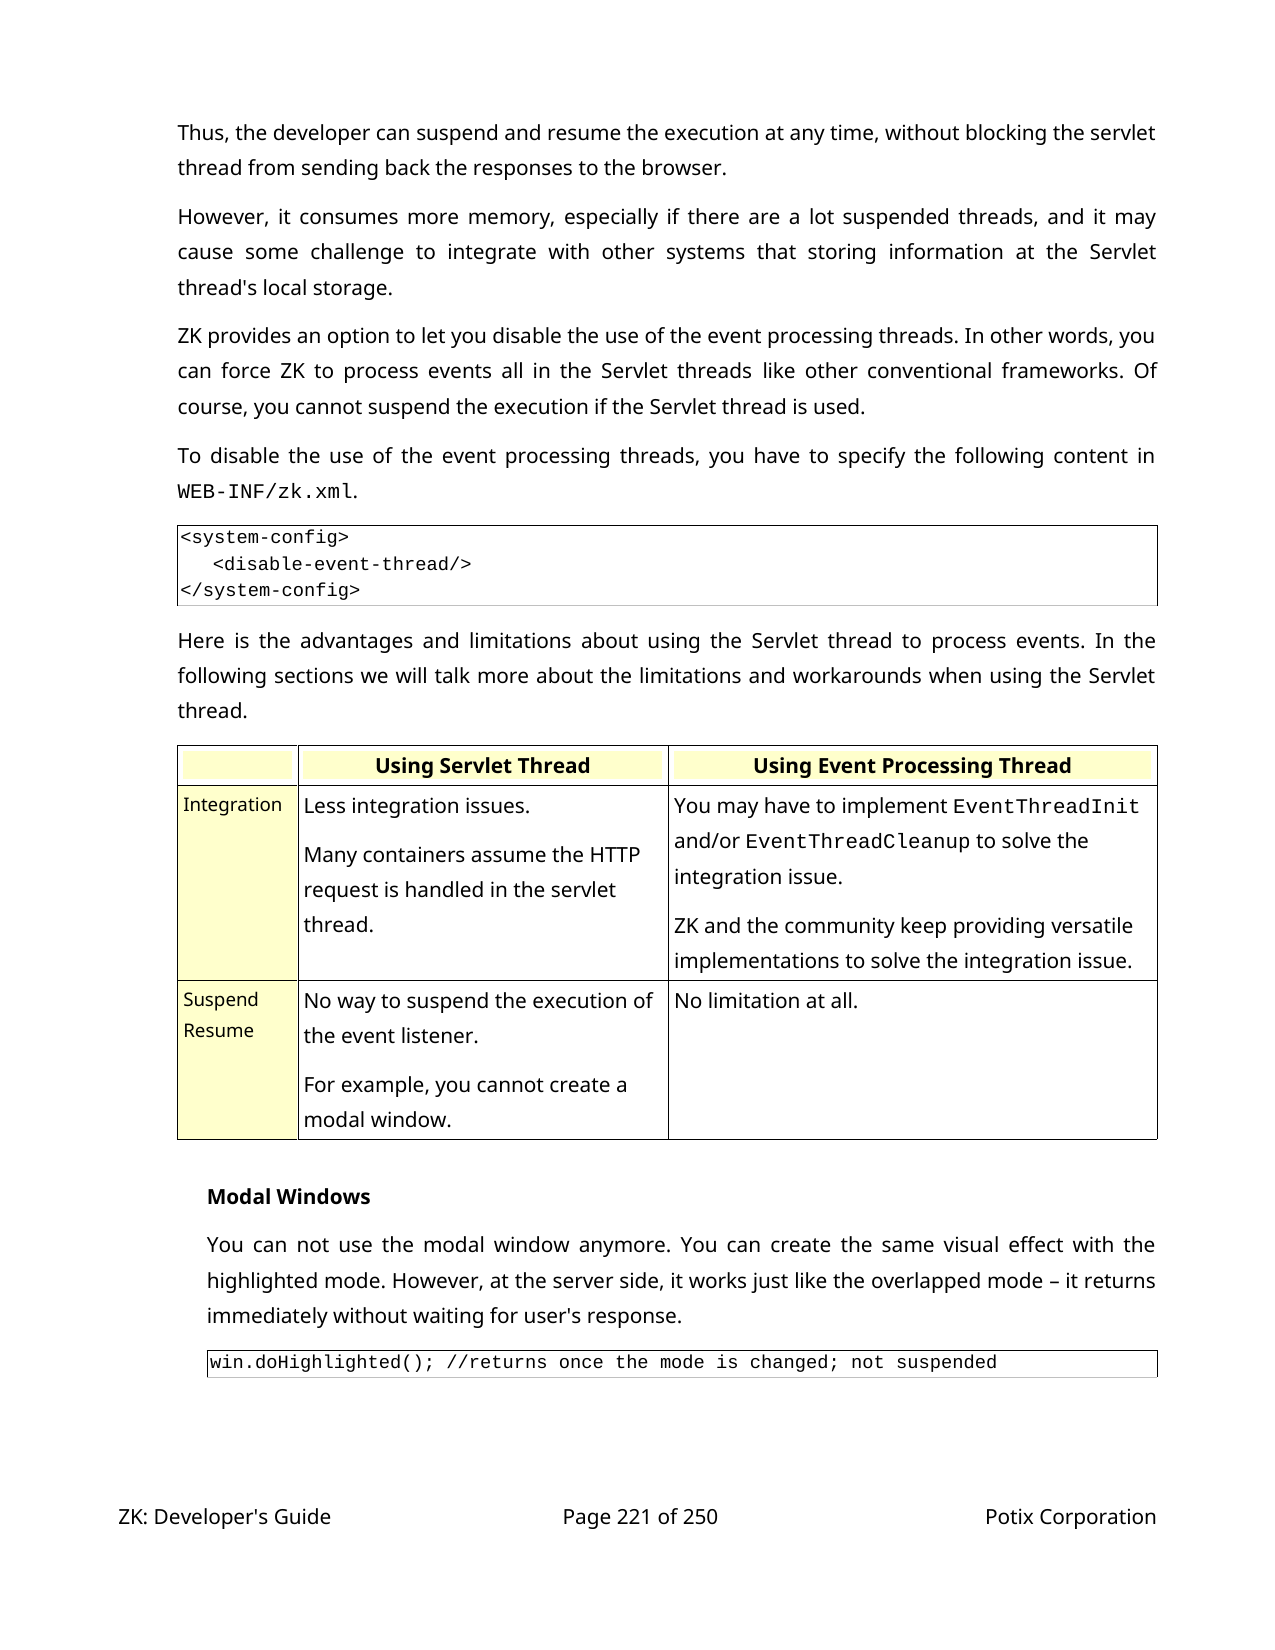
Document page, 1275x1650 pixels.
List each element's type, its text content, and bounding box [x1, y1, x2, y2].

table_cell No way to suspend the execution of the event listener. For example, you cannot create a modal window. [299, 981, 668, 1139]
text You can not use the modal window anymore. You can create the same visual effect with the highlighted mode. However, at the server side, it works just like the overlapped mode – it returns immediately without waiting for user's response. [207, 1231, 1157, 1329]
text Here is the advantages and limitations about using the Servlet thread to process events. In the following sections we will talk more about the limitations and workarounds when using the Servlet thread. [177, 626, 1157, 725]
table_cell Integration [178, 786, 297, 980]
table_header Using Servlet Thread [299, 746, 668, 785]
text <system-config> <disable-event-thread/> </system-config> [178, 526, 1157, 605]
text ZK provides an option to let you disable the use of the event processing threads. In other words, you can force ZK to process events all in the Servlet threads like other conventional frameworks. Of course, you cannot suspend the execution if the Servlet thread is used. [177, 321, 1157, 420]
table_header Using Event Processing Thread [669, 746, 1157, 785]
subtitle Modal Windows [207, 1182, 1157, 1210]
table_cell No limitation at all. [669, 981, 1157, 1139]
table_cell Suspend Resume [178, 981, 297, 1139]
table_cell You may have to implement EventThreadInit and/or EventThreadCleanup to solve the integration issue. ZK and the community keep providing versatile implementations to solve the integration issue. [669, 786, 1157, 980]
text Thus, the developer can suspend and resume the execution at any time, without blocking the servlet thread from sending back the responses to the browser. [177, 118, 1157, 182]
table_header [178, 746, 297, 785]
text win.doHighlighted(); //returns once the mode is changed; not suspended [208, 1351, 1157, 1377]
table_cell Less integration issues. Many containers assume the HTTP request is handled in the servlet thread. [299, 786, 668, 980]
text However, it consumes more memory, especially if there are a lot suspended threads, and it may cause some challenge to integrate with other systems that storing information at the Servlet thread's local storage. [177, 202, 1157, 301]
text To disable the use of the event processing threads, you have to specify the following content in WEB-INF/zk.xml. [177, 441, 1157, 504]
